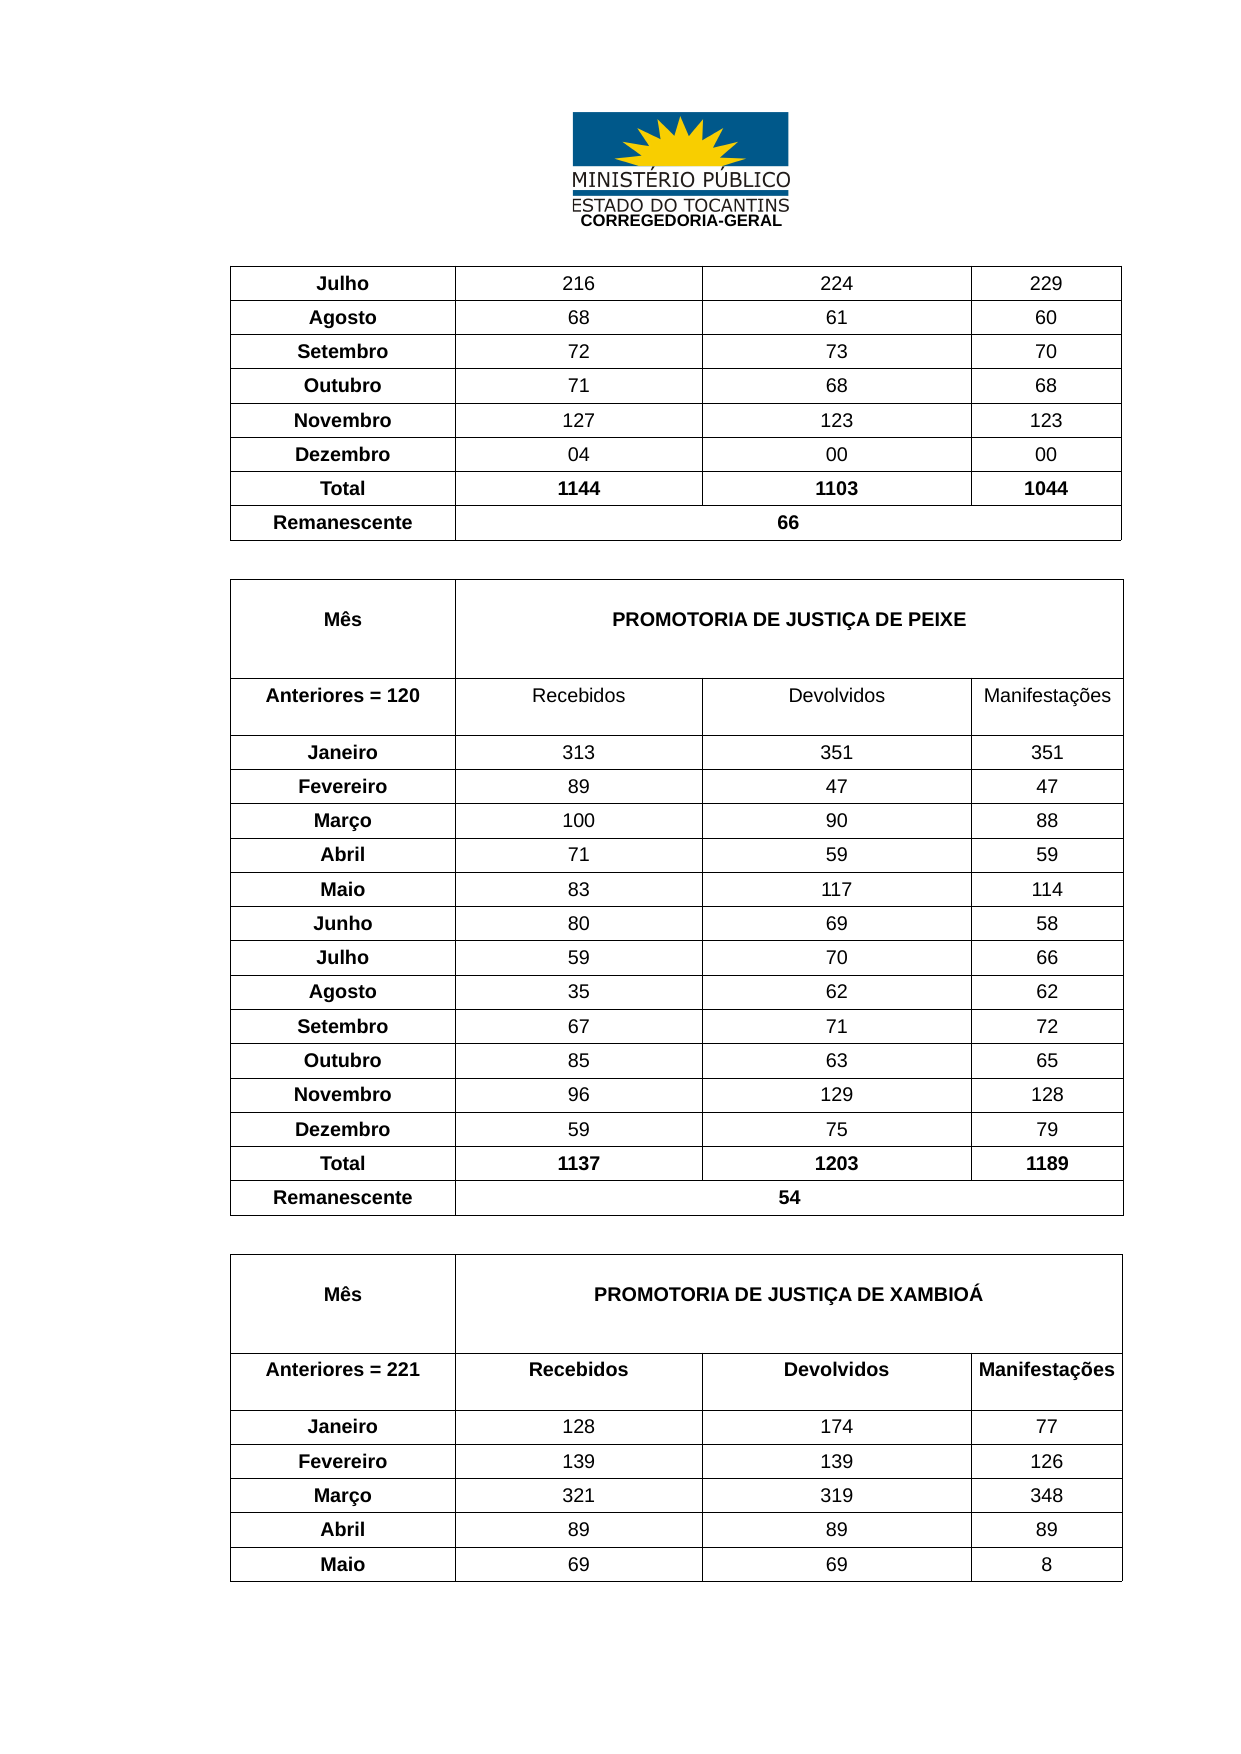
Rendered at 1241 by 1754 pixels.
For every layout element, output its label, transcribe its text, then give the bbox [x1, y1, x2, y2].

table_cell Maio [231, 873, 455, 906]
table_cell Dezembro [231, 438, 455, 471]
table_cell Agosto [231, 976, 455, 1009]
table_cell 47 [972, 770, 1123, 803]
table_cell 63 [703, 1044, 971, 1077]
table_cell 139 [703, 1445, 971, 1478]
table_cell 89 [703, 1513, 971, 1547]
table_cell 313 [456, 736, 702, 769]
table_cell 58 [972, 907, 1123, 940]
table_cell 62 [972, 976, 1123, 1009]
table_cell Julho [231, 267, 455, 300]
table_cell 68 [703, 369, 971, 403]
table_cell Remanescente [231, 506, 455, 540]
table_cell 72 [972, 1010, 1123, 1043]
table_cell Março [231, 1479, 455, 1512]
table_cell 1137 [456, 1147, 702, 1180]
table_cell Fevereiro [231, 1445, 455, 1478]
table_cell 319 [703, 1479, 971, 1512]
table_cell 90 [703, 804, 971, 837]
table_cell Agosto [231, 301, 455, 334]
table_cell 1144 [456, 472, 702, 505]
table_header PROMOTORIA DE JUSTIÇA DE XAMBIOÁ [456, 1255, 1122, 1352]
table_cell 139 [456, 1445, 702, 1478]
table_cell 89 [456, 770, 702, 803]
table_cell 35 [456, 976, 702, 1009]
table_cell Remanescente [231, 1181, 455, 1214]
table_cell 69 [703, 907, 971, 940]
table_cell 85 [456, 1044, 702, 1077]
table_cell 1103 [703, 472, 971, 505]
table_cell 60 [972, 301, 1121, 334]
table_cell 128 [456, 1411, 702, 1444]
table_cell 70 [972, 335, 1121, 368]
table_cell Anteriores = 221 [231, 1354, 455, 1409]
table_cell 351 [703, 736, 971, 769]
table_cell Devolvidos [703, 1354, 971, 1409]
table_cell Novembro [231, 404, 455, 437]
table_cell 54 [456, 1181, 1123, 1214]
table_cell Janeiro [231, 736, 455, 769]
table_cell 114 [972, 873, 1123, 906]
table_cell 83 [456, 873, 702, 906]
table_cell 88 [972, 804, 1123, 837]
table_cell Julho [231, 941, 455, 974]
table_cell 174 [703, 1411, 971, 1444]
table_cell 96 [456, 1079, 702, 1112]
table_cell Dezembro [231, 1113, 455, 1146]
table_cell 67 [456, 1010, 702, 1043]
table_cell Manifestações [972, 679, 1123, 735]
table_cell 216 [456, 267, 702, 300]
table_header Mês [231, 1255, 455, 1352]
table_cell 66 [456, 506, 1121, 540]
table_cell Janeiro [231, 1411, 455, 1444]
table_cell 75 [703, 1113, 971, 1146]
table_cell 129 [703, 1079, 971, 1112]
table_cell Maio [231, 1548, 455, 1581]
table_cell 1189 [972, 1147, 1123, 1180]
table_cell 61 [703, 301, 971, 334]
table_cell 59 [456, 1113, 702, 1146]
table_cell 229 [972, 267, 1121, 300]
table_cell 8 [972, 1548, 1122, 1581]
table_cell 123 [703, 404, 971, 437]
table_cell Outubro [231, 369, 455, 403]
table_cell Recebidos [456, 679, 702, 735]
table_cell 1203 [703, 1147, 971, 1180]
table_cell 351 [972, 736, 1123, 769]
table_cell 1044 [972, 472, 1121, 505]
table_cell 69 [456, 1548, 702, 1581]
table_cell 128 [972, 1079, 1123, 1112]
table_cell 65 [972, 1044, 1123, 1077]
table_cell Abril [231, 1513, 455, 1547]
table_cell 47 [703, 770, 971, 803]
table_cell 123 [972, 404, 1121, 437]
table_cell 71 [456, 369, 702, 403]
table_cell Devolvidos [703, 679, 971, 735]
table_cell Anteriores = 120 [231, 679, 455, 735]
table_cell 71 [703, 1010, 971, 1043]
table_cell 68 [456, 301, 702, 334]
table_cell 72 [456, 335, 702, 368]
table_cell 100 [456, 804, 702, 837]
table_cell 89 [972, 1513, 1122, 1547]
table_cell 79 [972, 1113, 1123, 1146]
table_cell Setembro [231, 1010, 455, 1043]
table_cell 80 [456, 907, 702, 940]
table_cell Outubro [231, 1044, 455, 1077]
table_cell 348 [972, 1479, 1122, 1512]
table_cell 70 [703, 941, 971, 974]
picture [572, 112, 790, 212]
table_cell 89 [456, 1513, 702, 1547]
table_cell 117 [703, 873, 971, 906]
table_cell Abril [231, 839, 455, 872]
table_cell Total [231, 1147, 455, 1180]
table_cell Março [231, 804, 455, 837]
table_cell Total [231, 472, 455, 505]
table_cell 00 [972, 438, 1121, 471]
table_cell 04 [456, 438, 702, 471]
table_cell 62 [703, 976, 971, 1009]
table_cell 69 [703, 1548, 971, 1581]
table_cell 77 [972, 1411, 1122, 1444]
table_cell 126 [972, 1445, 1122, 1478]
table_cell 71 [456, 839, 702, 872]
table_cell 66 [972, 941, 1123, 974]
table_cell 59 [972, 839, 1123, 872]
table_cell 68 [972, 369, 1121, 403]
table_cell Fevereiro [231, 770, 455, 803]
table_cell 00 [703, 438, 971, 471]
table_cell 59 [703, 839, 971, 872]
table_cell 59 [456, 941, 702, 974]
table_header Mês [231, 580, 455, 678]
table_cell Manifestações [972, 1354, 1122, 1409]
table_header PROMOTORIA DE JUSTIÇA DE PEIXE [456, 580, 1123, 678]
table_cell Setembro [231, 335, 455, 368]
table_cell Junho [231, 907, 455, 940]
table_cell 127 [456, 404, 702, 437]
table_cell Novembro [231, 1079, 455, 1112]
table_cell 73 [703, 335, 971, 368]
table_cell 321 [456, 1479, 702, 1512]
table_cell Recebidos [456, 1354, 702, 1409]
table_cell 224 [703, 267, 971, 300]
